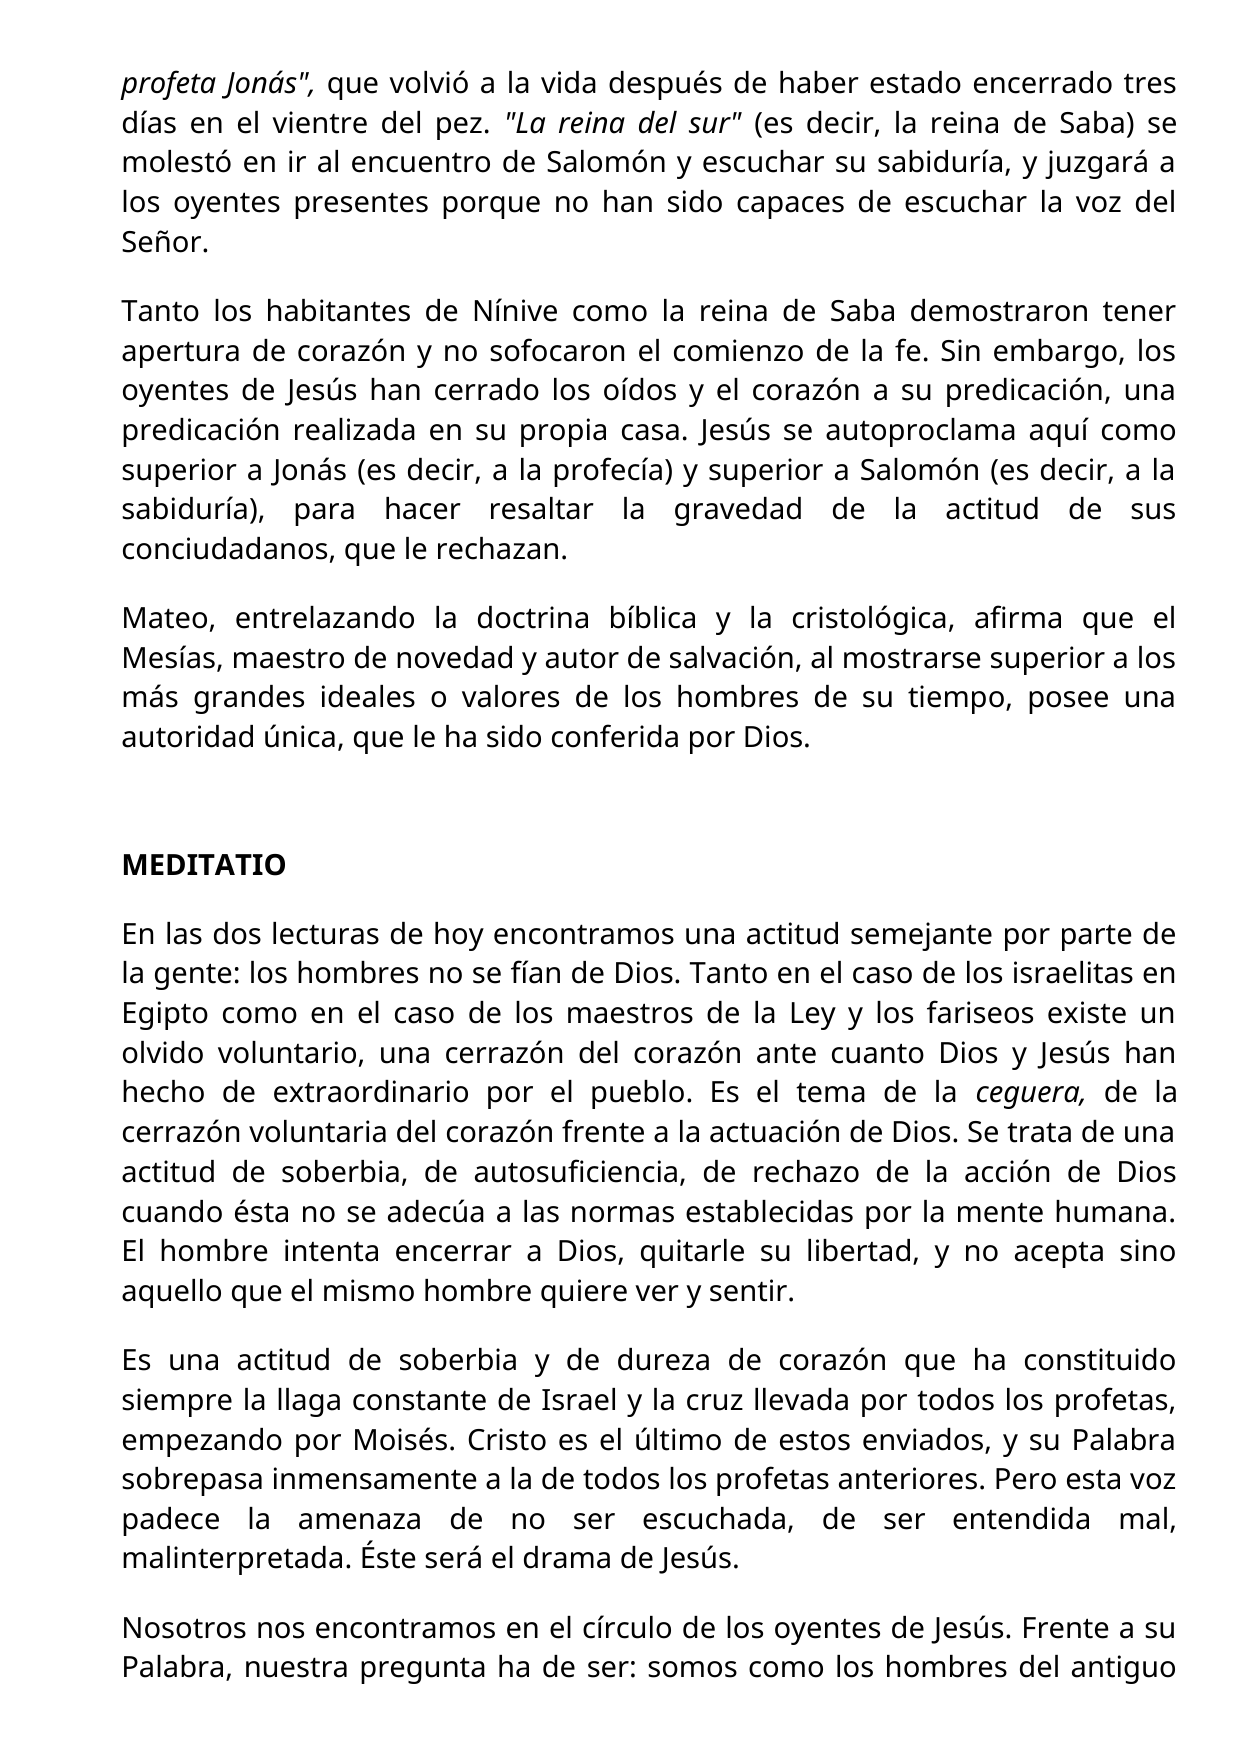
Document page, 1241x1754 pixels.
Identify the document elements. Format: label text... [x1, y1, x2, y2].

table_header profeta Jonás", que volvió a la vida después de haber estado encerrado tres días en el vientre del pez. "La reina del sur" (es decir, la reina de Saba) se molestó en ir al encuentro de Salomón y escuchar su sabiduría, y juzgará a los oyentes presentes porque no han sido capaces de escuchar la voz del Señor. Tanto los habitantes de Nínive como la reina de Saba demostraron tener apertura de corazón y no sofocaron el comienzo de la fe. Sin embargo, los oyentes de Jesús han cerrado los oídos y el corazón a su predicación, una predicación realizada en su propia casa. Jesús se autoproclama aquí como superior a Jonás (es decir, a la profecía) y superior a Salomón (es decir, a la sabiduría), para hacer resaltar la gravedad de la actitud de sus conciudadanos, que le rechazan. Mateo, entrelazando la doctrina bíblica y la cristológica, afirma que el Mesías, maestro de novedad y autor de salvación, al mostrarse superior a los más grandes ideales o valores de los hombres de su tiempo, posee una autoridad única, que le ha sido conferida por Dios. MEDITATIO En las dos lecturas de hoy encontramos una actitud semejante por parte de la gente: los hombres no se fían de Dios. Tanto en el caso de los israelitas en Egipto como en el caso de los maestros de la Ley y los fariseos existe un olvido voluntario, una cerrazón del corazón ante cuanto Dios y Jesús han hecho de extraordinario por el pueblo. Es el tema de la ceguera, de la cerrazón voluntaria del corazón frente a la actuación de Dios. Se trata de una actitud de soberbia, de autosuficiencia, de rechazo de la acción de Dios cuando ésta no se adecúa a las normas establecidas por la mente humana. El hombre intenta encerrar a Dios, quitarle su libertad, y no acepta sino aquello que el mismo hombre quiere ver y sentir. Es una actitud de soberbia y de dureza de corazón que ha constituido siempre la llaga constante de Israel y la cruz llevada por todos los profetas, empezando por Moisés. Cristo es el último de estos enviados, y su Palabra sobrepasa inmensamente a la de todos los profetas anteriores. Pero esta voz padece la amenaza de no ser escuchada, de ser entendida mal, malinterpretada. Éste será el drama de Jesús. Nosotros nos encontramos en el círculo de los oyentes de Jesús. Frente a su Palabra, nuestra pregunta ha de ser: somos como los hombres del antiguo [118, 59, 1181, 1689]
